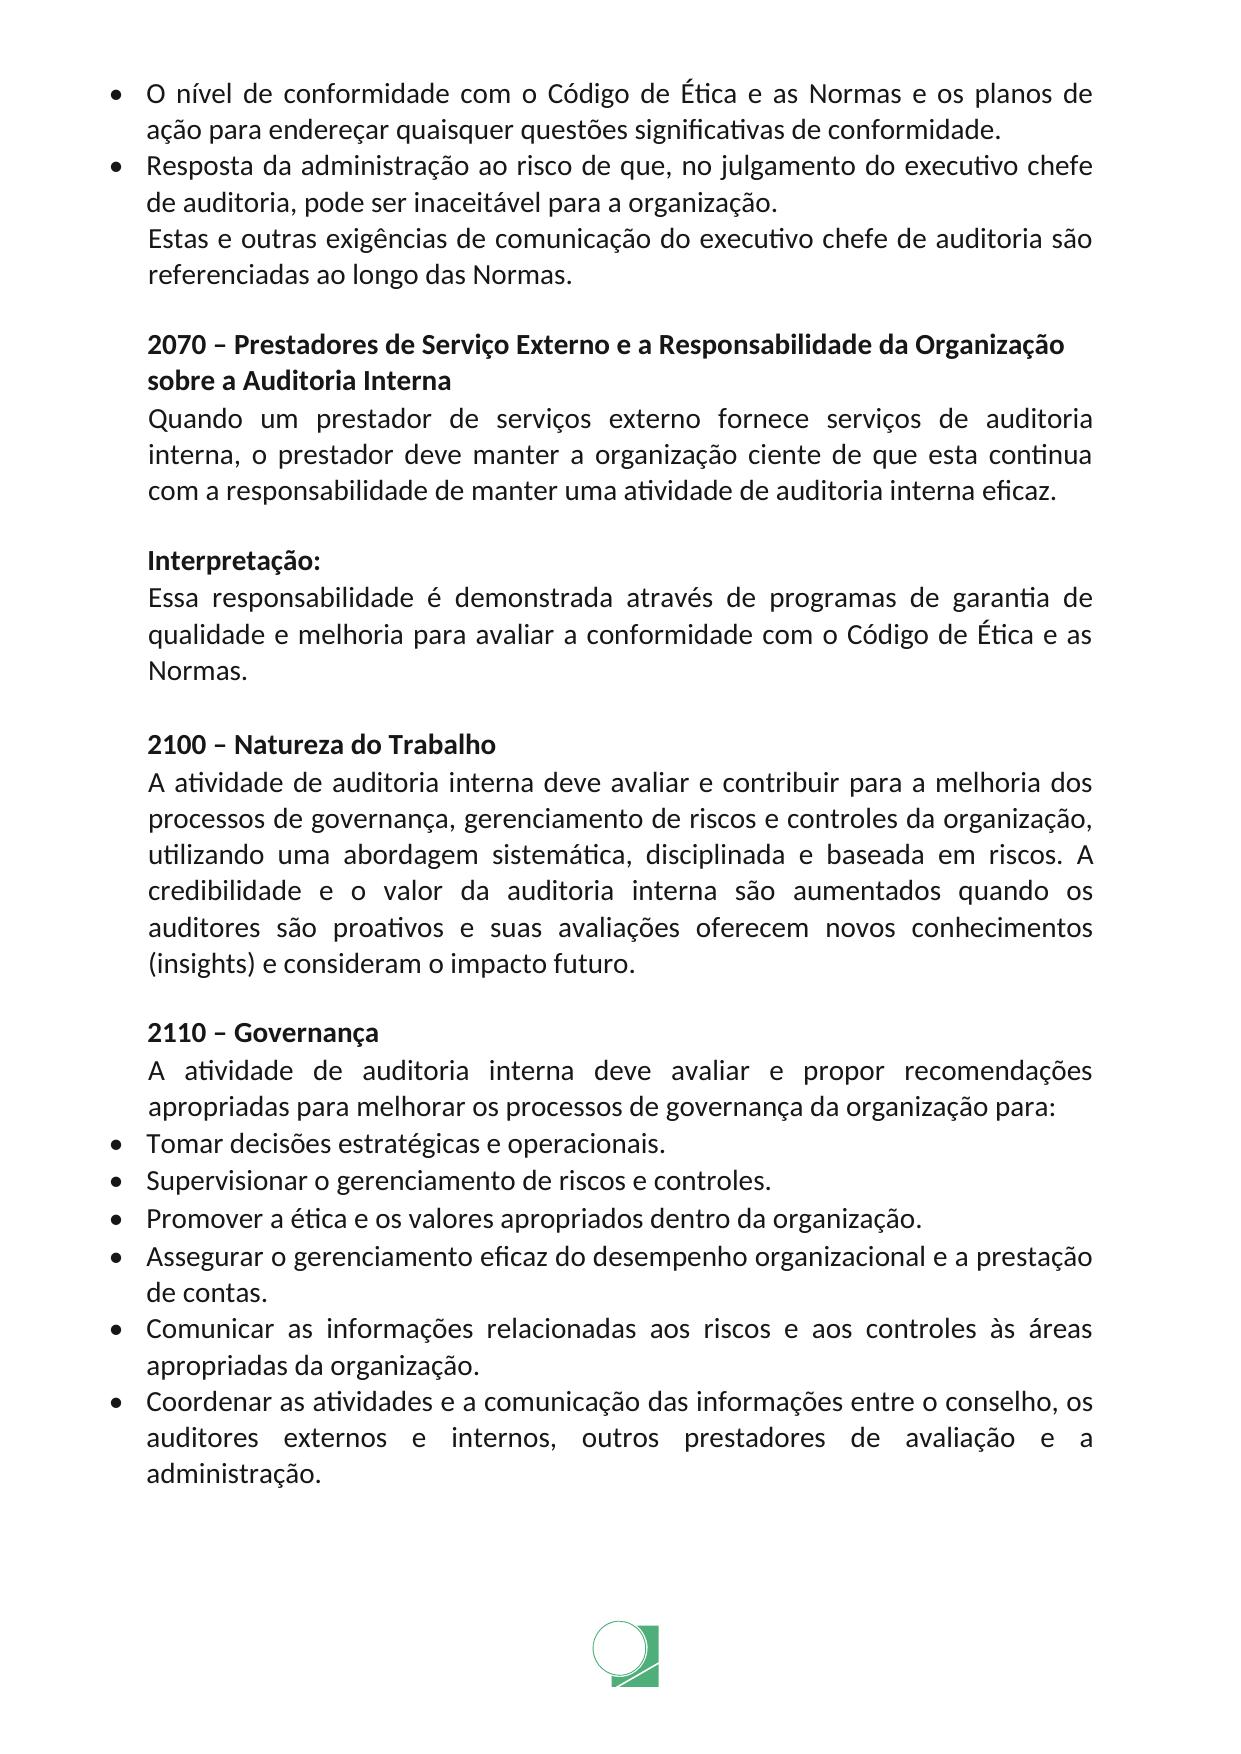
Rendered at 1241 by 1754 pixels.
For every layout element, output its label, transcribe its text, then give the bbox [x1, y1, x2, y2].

list Coordenar as atividades e a comunicação das informações entre o conselho, os auditores externos e internos, outros prestadores de avaliação e a administração. [109, 1383, 1094, 1491]
text Interpretação: [147, 542, 1107, 577]
text Quando um prestador de serviços externo fornece serviços de auditoria interna, o prestador deve manter a organização ciente de que esta continua com a responsabilidade de manter uma atividade de auditoria interna eficaz. [148, 400, 1094, 508]
list O nível de conformidade com o Código de Ética e as Normas e os planos de ação para endereçar quaisquer questões significativas de conformidade. [109, 75, 1094, 147]
list Resposta da administração ao risco de que, no julgamento do executivo chefe de auditoria, pode ser inaceitável para a organização. [109, 147, 1094, 219]
subtitle 2100 – Natureza do Trabalho [147, 726, 1107, 762]
list Supervisionar o gerenciamento de riscos e controles. [109, 1162, 1094, 1198]
list Tomar decisões estratégicas e operacionais. [109, 1125, 1094, 1160]
text A atividade de auditoria interna deve avaliar e propor recomendações apropriadas para melhorar os processos de governança da organização para: [148, 1052, 1094, 1124]
text Estas e outras exigências de comunicação do executivo chefe de auditoria são referenciadas ao longo das Normas. [148, 220, 1094, 292]
text Essa responsabilidade é demonstrada através de programas de garantia de qualidade e melhoria para avaliar a conformidade com o Código de Ética e as Normas. [148, 579, 1094, 688]
text A atividade de auditoria interna deve avaliar e contribuir para a melhoria dos processos de governança, gerenciamento de riscos e controles da organização, utilizando uma abordagem sistemática, disciplinada e baseada em riscos. A credibilidade e o valor da auditoria interna são aumentados quando os auditores são proativos e suas avaliações oferecem novos conhecimentos (insights) e consideram o impacto futuro. [148, 764, 1094, 981]
list Assegurar o gerenciamento eficaz do desempenho organizacional e a prestação de contas. [109, 1238, 1094, 1310]
subtitle 2070 – Prestadores de Serviço Externo e a Responsabilidade da Organização sobre a Auditoria Interna [147, 326, 1107, 398]
subtitle 2110 – Governança [147, 1014, 1107, 1050]
list Promover a ética e os valores apropriados dentro da organização. [109, 1200, 1094, 1236]
list Comunicar as informações relacionadas aos riscos e aos controles às áreas apropriadas da organização. [109, 1310, 1094, 1382]
